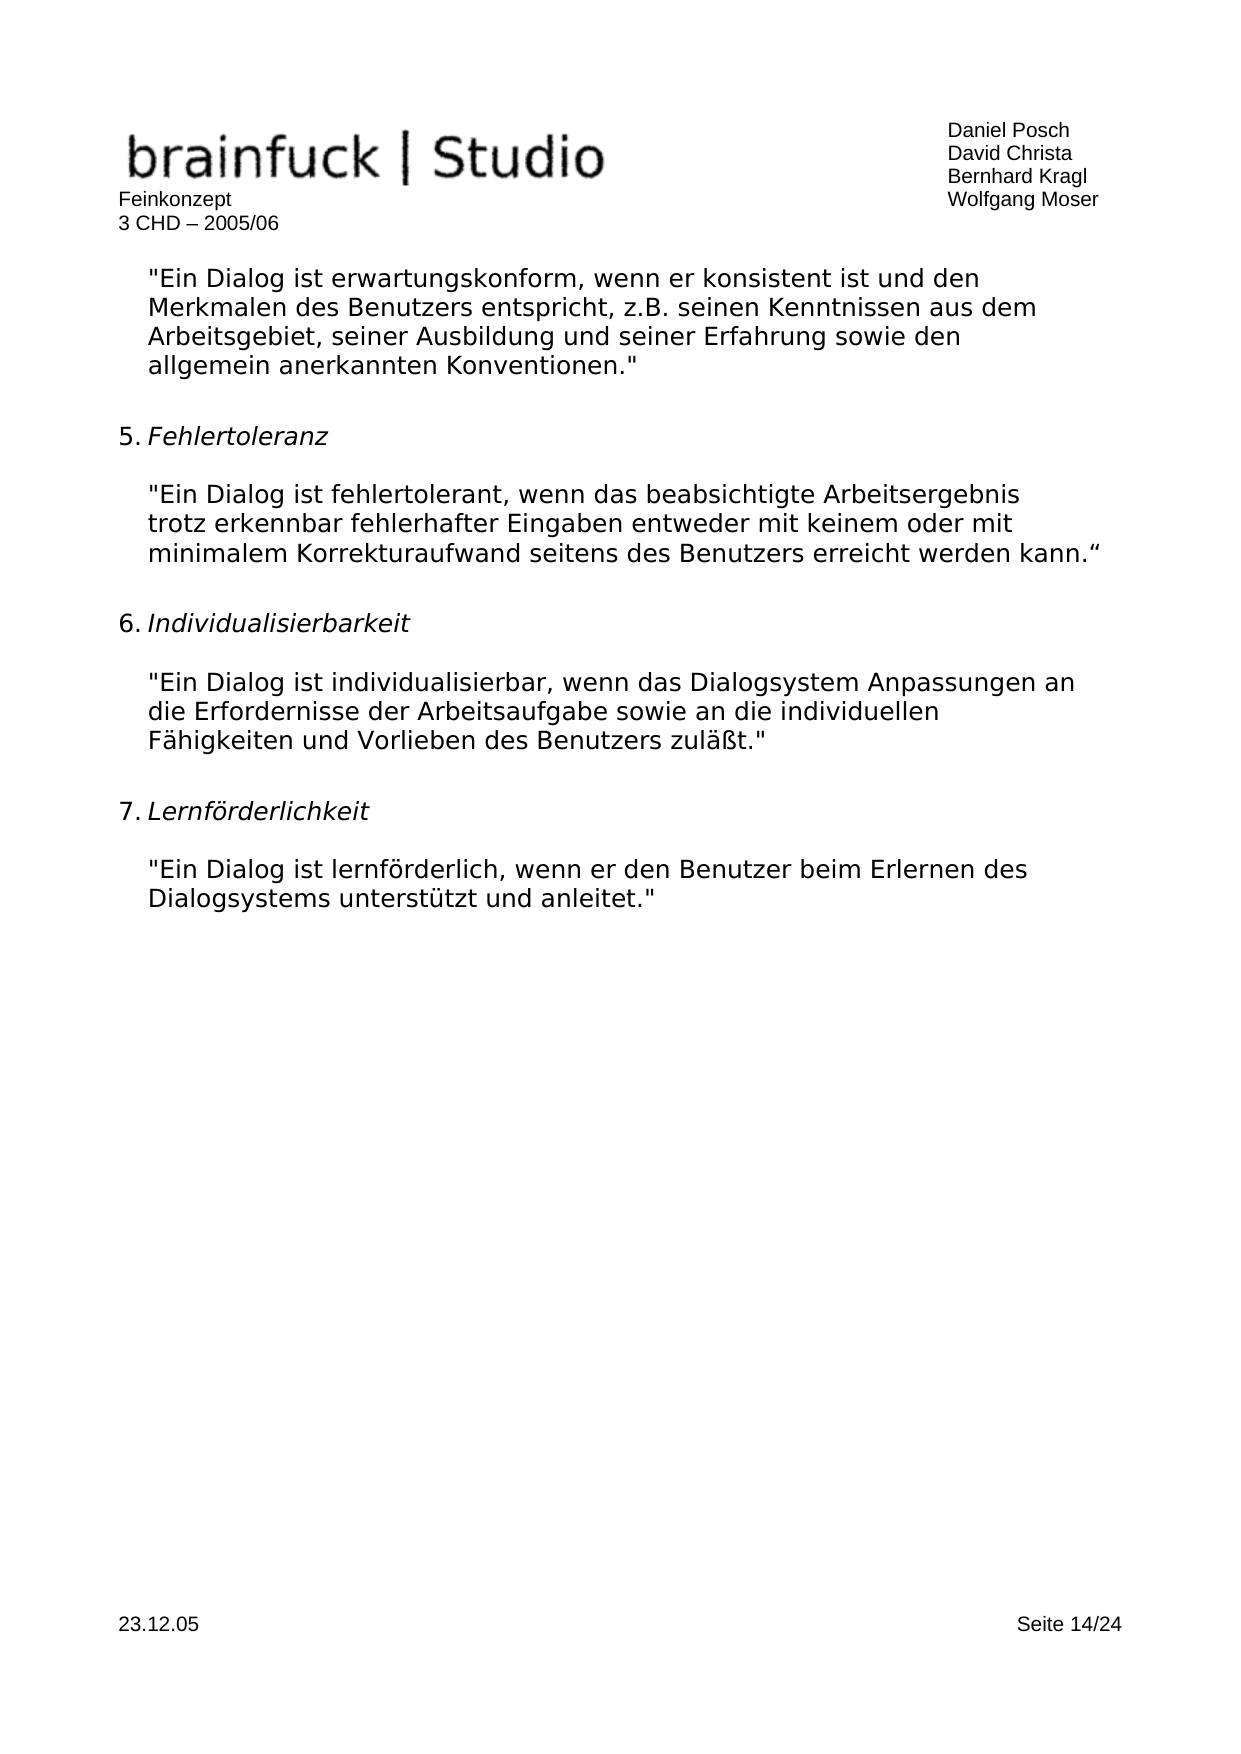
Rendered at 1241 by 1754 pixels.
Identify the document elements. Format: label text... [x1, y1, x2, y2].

list "Ein Dialog ist erwartungskonform, wenn er konsistent ist und den Merkmalen des Benutzers entspricht, z.B. seinen Kenntnissen aus dem Arbeitsgebiet, seiner Ausbildung und seiner Erfahrung sowie den allgemein anerkannten Konventionen." [118, 264, 1122, 409]
list Fehlertoleranz "Ein Dialog ist fehlertolerant, wenn das beabsichtigte Arbeitsergebnis trotz erkennbar fehlerhafter Eingaben entweder mit keinem oder mit minimalem Korrekturaufwand seitens des Benutzers erreicht werden kann.“ [118, 422, 1122, 597]
list Lernförderlichkeit "Ein Dialog ist lernförderlich, wenn er den Benutzer beim Erlernen des Dialogsystems unterstützt und anleitet." [118, 797, 1122, 914]
list Individualisierbarkeit "Ein Dialog ist individualisierbar, wenn das Dialogsystem Anpassungen an die Erfordernisse der Arbeitsaufgabe sowie an die individuellen Fähigkeiten und Vorlieben des Benutzers zuläßt." [118, 609, 1122, 784]
picture [118, 118, 609, 187]
